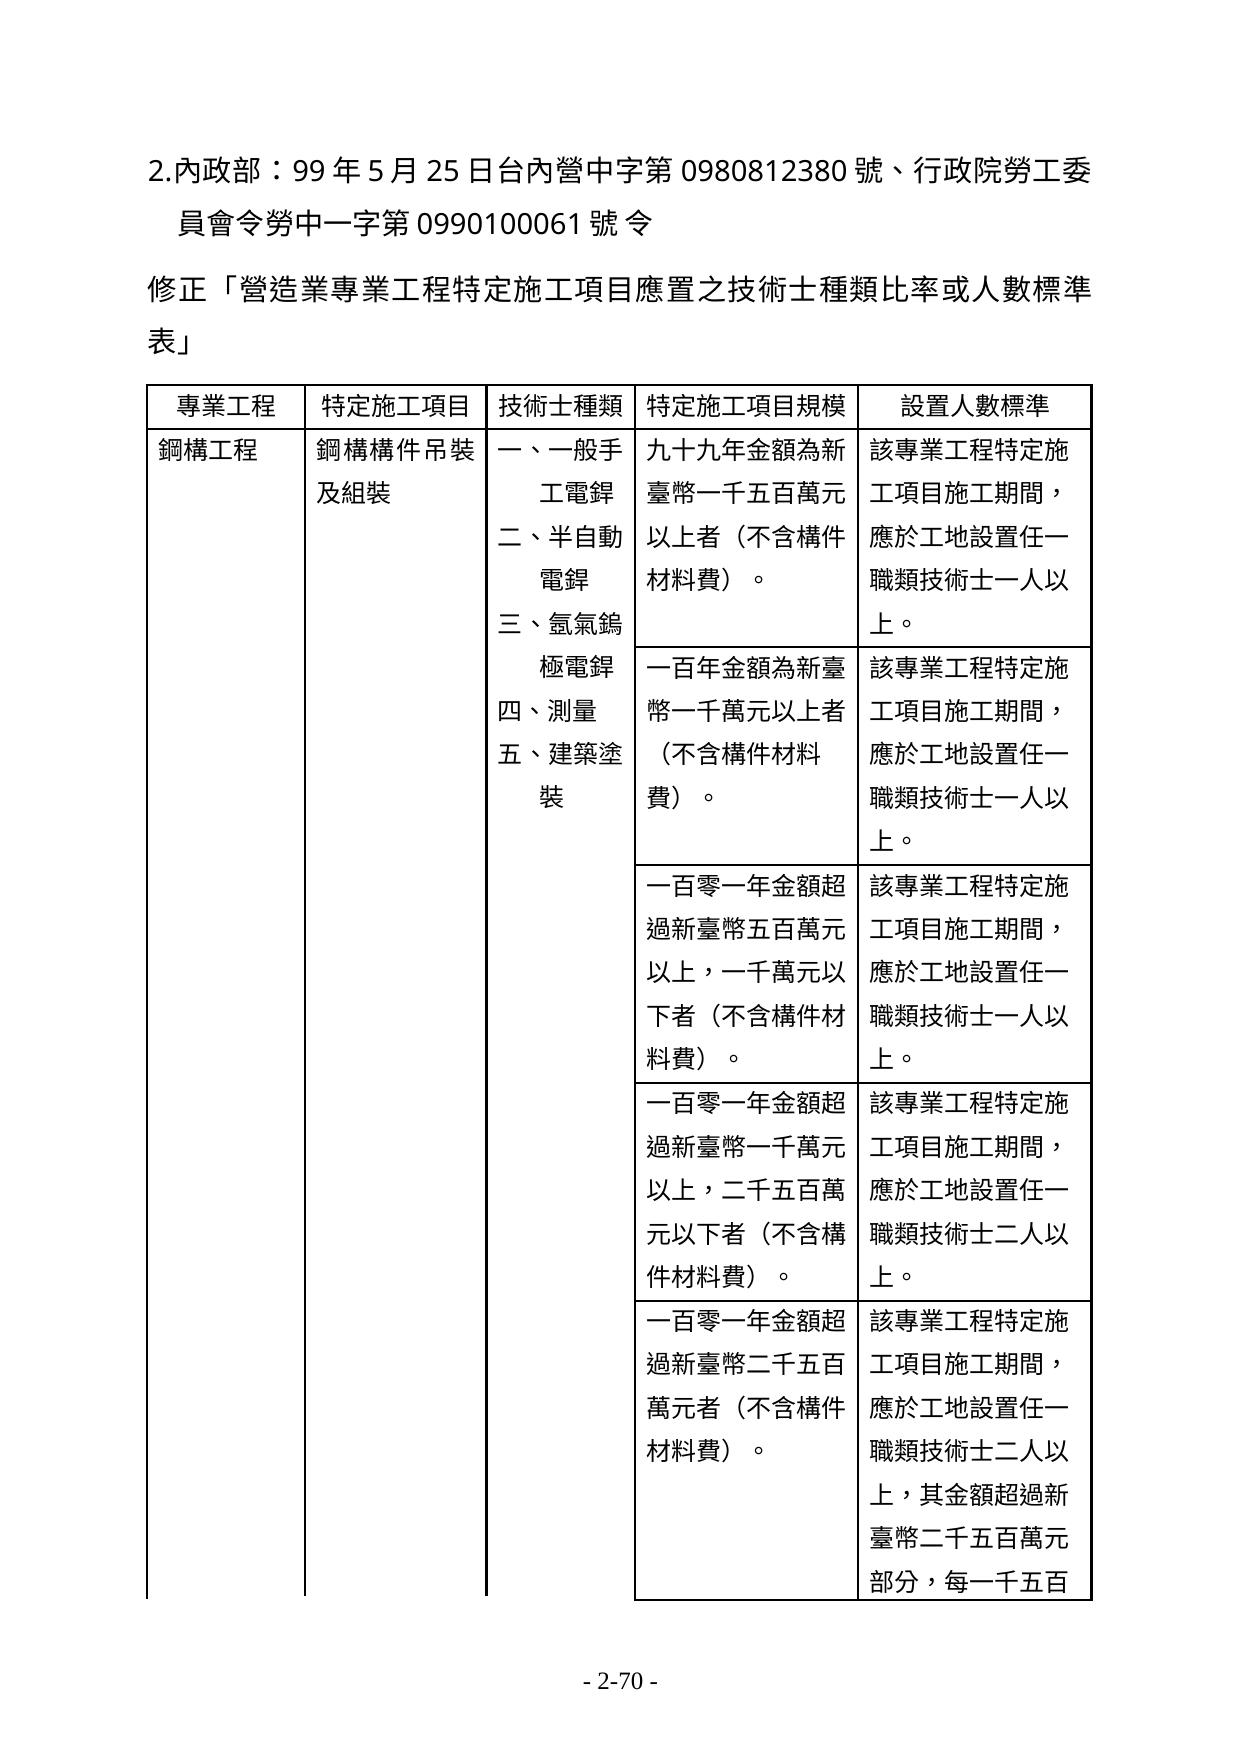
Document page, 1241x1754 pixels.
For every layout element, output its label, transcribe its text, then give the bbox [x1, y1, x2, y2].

table_header 特定施工項目規模 [636, 386, 857, 428]
table_cell 該專業工程特定施工項目施工期間，應於工地設置任一職類技術士一人以上。 [859, 430, 1090, 646]
text 2.內政部：99年5月25日台內營中字第0980812380號、行政院勞工委員會令勞中一字第0990100061號 令 [148, 148, 1092, 243]
table_cell 鋼構工程 [148, 430, 305, 1598]
table_cell 該專業工程特定施工項目施工期間，應於工地設置任一職類技術士一人以上。 [859, 648, 1090, 864]
table_cell 鋼構構件吊裝及組裝 [305, 430, 486, 1598]
table_cell 該專業工程特定施工項目施工期間，應於工地設置任一職類技術士一人以上。 [859, 866, 1090, 1082]
table_cell 一百零一年金額超過新臺幣一千萬元以上，二千五百萬元以下者（不含構件材料費）。 [636, 1084, 857, 1299]
table_cell 該專業工程特定施工項目施工期間，應於工地設置任一職類技術士二人以上，其金額超過新臺幣二千五百萬元部分，每一千五百 [859, 1302, 1090, 1598]
table_cell 該專業工程特定施工項目施工期間，應於工地設置任一職類技術士二人以上。 [859, 1084, 1090, 1299]
table_cell 一百零一年金額超過新臺幣二千五百萬元者（不含構件材料費）。 [636, 1302, 857, 1598]
table_header 設置人數標準 [859, 386, 1090, 428]
table_cell 一、一般手工電銲 二、半自動電銲 三、氬氣鎢極電銲 四、測量 五、建築塗裝 [486, 430, 634, 1598]
table_cell 九十九年金額為新臺幣一千五百萬元以上者（不含構件材料費）。 [636, 430, 857, 646]
table_cell 一百零一年金額超過新臺幣五百萬元以上，一千萬元以下者（不含構件材料費）。 [636, 866, 857, 1082]
table_header 技術士種類 [488, 386, 634, 428]
table_header 特定施工項目 [306, 386, 485, 428]
table_header 專業工程 [148, 386, 304, 428]
text 修正「營造業專業工程特定施工項目應置之技術士種類比率或人數標準表」 [148, 266, 1092, 361]
table_cell 一百年金額為新臺幣一千萬元以上者（不含構件材料費）。 [636, 648, 857, 864]
